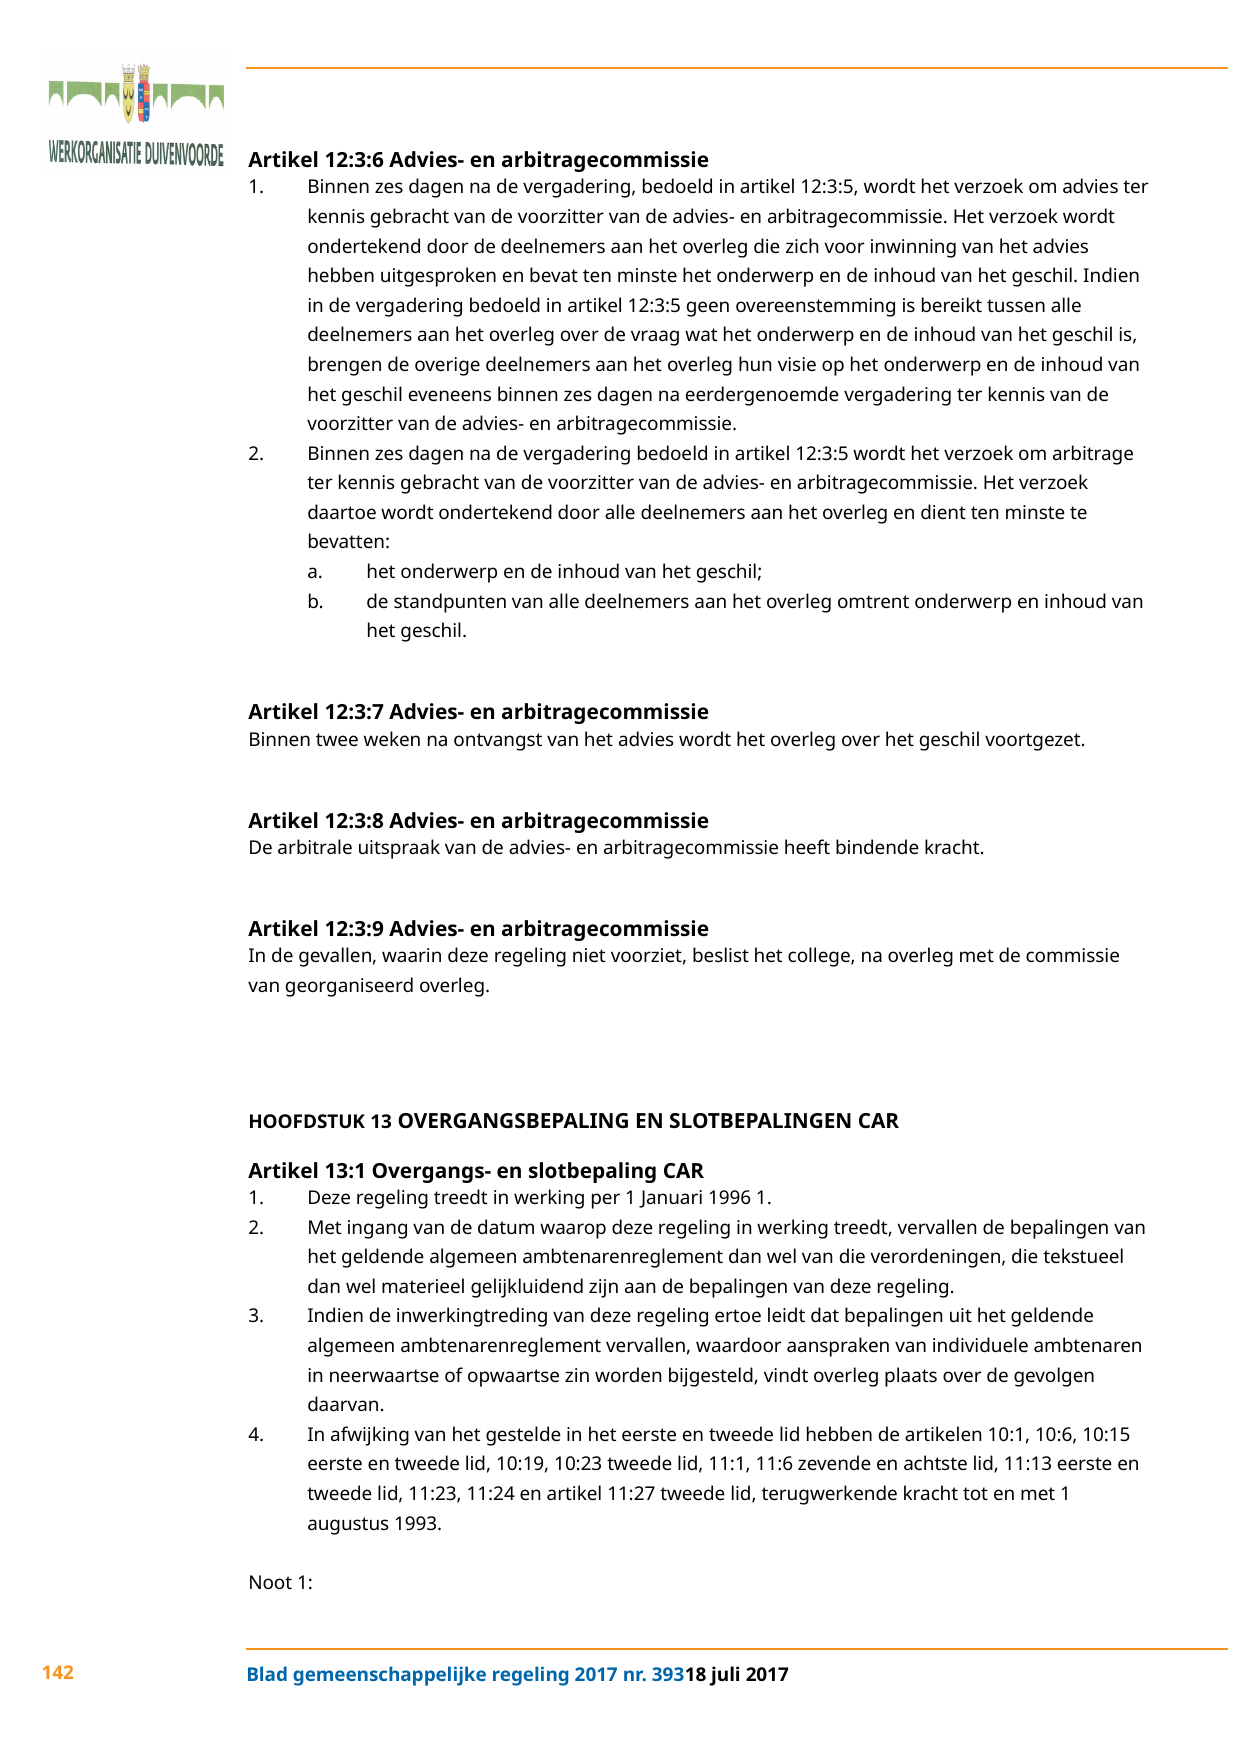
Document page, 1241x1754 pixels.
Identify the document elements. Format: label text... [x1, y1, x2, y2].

text HOOFDSTUK 13 OVERGANGSBEPALING EN SLOTBEPALINGEN CAR [248, 1107, 1152, 1135]
list de standpunten van alle deelnemers aan het overleg omtrent onderwerp en inhoud van het geschil. [307, 588, 1152, 643]
text De arbitrale uitspraak van de advies- en arbitragecommissie heeft bindende kracht. [248, 834, 1152, 860]
list Binnen zes dagen na de vergadering bedoeld in artikel 12:3:5 wordt het verzoek om arbitrage ter kennis gebracht van de voorzitter van de advies- en arbitragecommissie. Het verzoek daartoe wordt ondertekend door alle deelnemers aan het overleg en dient ten minste te bevatten: [248, 440, 1152, 554]
text Artikel 12:3:8 Advies- en arbitragecommissie [248, 806, 1152, 834]
text Noot 1: [248, 1569, 1152, 1595]
list het onderwerp en de inhoud van het geschil; [307, 558, 1152, 584]
text Artikel 12:3:7 Advies- en arbitragecommissie [248, 697, 1152, 726]
text Binnen twee weken na ontvangst van het advies wordt het overleg over het geschil voortgezet. [248, 726, 1152, 752]
list Indien de inwerkingtreding van deze regeling ertoe leidt dat bepalingen uit het geldende algemeen ambtenarenreglement vervallen, waardoor aanspraken van individuele ambtenaren in neerwaartse of opwaartse zin worden bijgesteld, vindt overleg plaats over de gevolgen daarvan. [248, 1303, 1152, 1417]
list Deze regeling treedt in werking per 1 Januari 1996 1. [248, 1184, 1152, 1210]
text Artikel 12:3:9 Advies- en arbitragecommissie [248, 914, 1152, 943]
text In de gevallen, waarin deze regeling niet voorziet, beslist het college, na overleg met de commissie van georganiseerd overleg. [248, 943, 1152, 998]
list Binnen zes dagen na de vergadering, bedoeld in artikel 12:3:5, wordt het verzoek om advies ter kennis gebracht van de voorzitter van de advies- en arbitragecommissie. Het verzoek wordt ondertekend door de deelnemers aan het overleg die zich voor inwinning van het advies hebben uitgesproken en bevat ten minste het onderwerp en de inhoud van het geschil. Indien in de vergadering bedoeld in artikel 12:3:5 geen overeenstemming is bereikt tussen alle deelnemers aan het overleg over de vraag wat het onderwerp en de inhoud van het geschil is, brengen de overige deelnemers aan het overleg hun visie op het onderwerp en de inhoud van het geschil eveneens binnen zes dagen na eerdergenoemde vergadering ter kennis van de voorzitter van de advies- en arbitragecommissie. [248, 174, 1152, 436]
list In afwijking van het gestelde in het eerste en tweede lid hebben de artikelen 10:1, 10:6, 10:15 eerste en tweede lid, 10:19, 10:23 tweede lid, 11:1, 11:6 zevende en achtste lid, 11:13 eerste en tweede lid, 11:23, 11:24 en artikel 11:27 tweede lid, terugwerkende kracht tot en met 1 augustus 1993. [248, 1421, 1152, 1536]
text Artikel 13:1 Overgangs- en slotbepaling CAR [248, 1156, 1152, 1184]
text Artikel 12:3:6 Advies- en arbitragecommissie [248, 145, 1152, 174]
list Met ingang van de datum waarop deze regeling in werking treedt, vervallen de bepalingen van het geldende algemeen ambtenarenreglement dan wel van die verordeningen, die tekstueel dan wel materieel gelijkluidend zijn aan de bepalingen van deze regeling. [248, 1214, 1152, 1299]
picture [41, 47, 231, 172]
